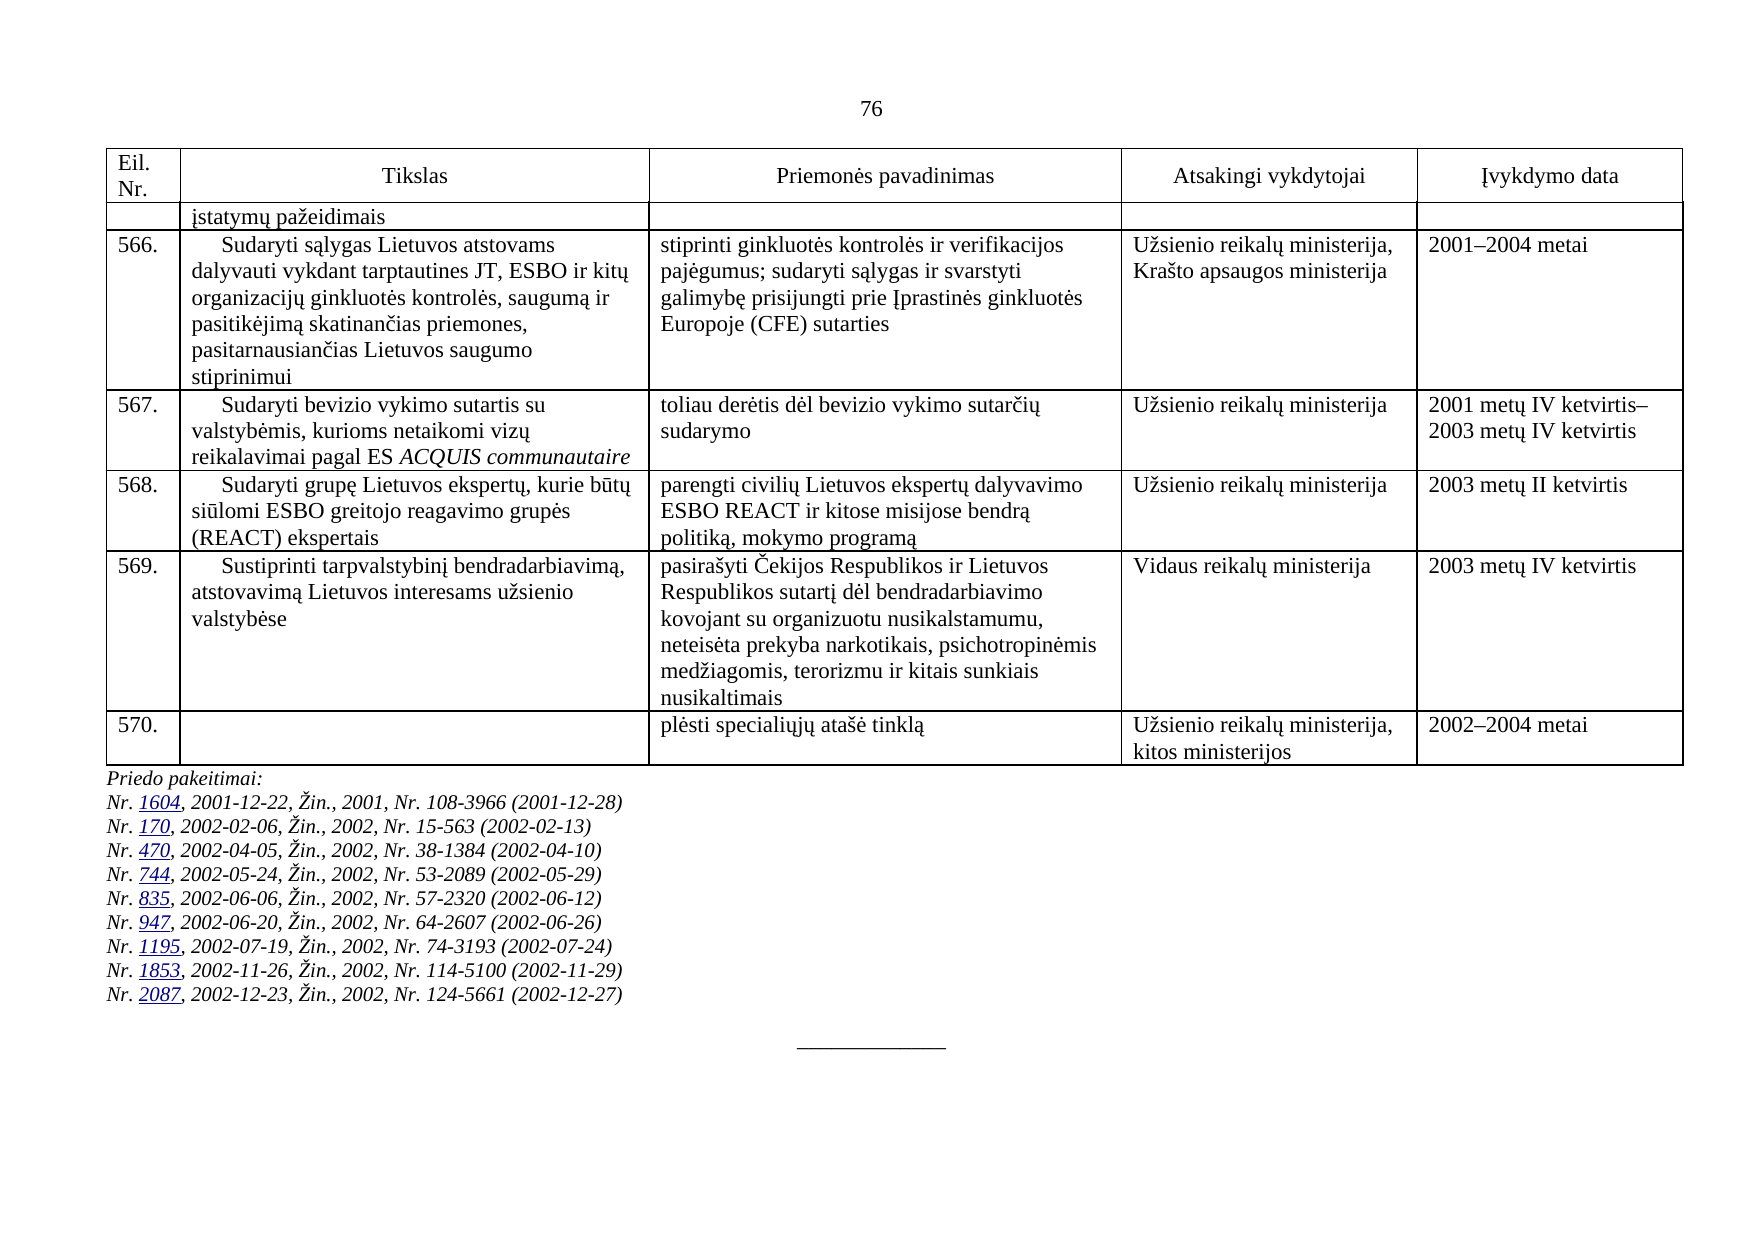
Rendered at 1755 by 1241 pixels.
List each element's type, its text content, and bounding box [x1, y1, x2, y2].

table_header Eil. Nr. [107, 149, 180, 201]
table_cell Užsienio reikalų ministerija, Krašto apsaugos ministerija [1122, 231, 1416, 389]
text Nr. 744, 2002-05-24, Žin., 2002, Nr. 53-2089 (2002-05-29) [106, 862, 1636, 886]
table_cell [107, 391, 179, 470]
table_cell Sustiprinti tarpvalstybinį bendradarbiavimą, atstovavimą Lietuvos interesams užsienio valstybėse [181, 552, 648, 710]
table_header Tikslas [181, 149, 649, 201]
table_cell Vidaus reikalų ministerija [1122, 552, 1416, 710]
table_cell Užsienio reikalų ministerija [1122, 471, 1416, 550]
table_cell [650, 203, 1121, 229]
text Nr. 2087, 2002-12-23, Žin., 2002, Nr. 124-5661 (2002-12-27) [106, 982, 1636, 1006]
table_header Atsakingi vykdytojai [1122, 149, 1417, 201]
table_cell [107, 231, 179, 389]
table_cell parengti civilių Lietuvos ekspertų dalyvavimo ESBO REACT ir kitose misijose bendrą politiką, mokymo programą [650, 471, 1121, 550]
table_header Priemonės pavadinimas [650, 149, 1121, 201]
table_cell [107, 552, 179, 710]
text Nr. 1853, 2002-11-26, Žin., 2002, Nr. 114-5100 (2002-11-29) [106, 958, 1636, 982]
table_cell Užsienio reikalų ministerija [1122, 391, 1416, 470]
table_cell [107, 471, 179, 550]
table_cell Sudaryti bevizio vykimo sutartis su valstybėmis, kurioms netaikomi vizų reikalavimai pagal ES ACQUIS communautaire [181, 391, 648, 470]
text Priedo pakeitimai: [106, 766, 1636, 790]
text Nr. 470, 2002-04-05, Žin., 2002, Nr. 38-1384 (2002-04-10) [106, 838, 1636, 862]
table_cell 2002–2004 metai [1418, 712, 1682, 764]
table_cell 2001–2004 metai [1418, 231, 1682, 389]
text Nr. 1195, 2002-07-19, Žin., 2002, Nr. 74-3193 (2002-07-24) [106, 934, 1636, 958]
text Nr. 170, 2002-02-06, Žin., 2002, Nr. 15-563 (2002-02-13) [106, 814, 1636, 838]
table_cell Sudaryti grupę Lietuvos ekspertų, kurie būtų siūlomi ESBO greitojo reagavimo grupės (REACT) ekspertais [181, 471, 648, 550]
table_cell plėsti specialiųjų atašė tinklą [650, 712, 1121, 764]
text Nr. 947, 2002-06-20, Žin., 2002, Nr. 64-2607 (2002-06-26) [106, 910, 1636, 934]
table_cell [1122, 203, 1416, 229]
text ––––––––––––– [106, 1033, 1636, 1059]
table_cell pasirašyti Čekijos Respublikos ir Lietuvos Respublikos sutartį dėl bendradarbiavimo kovojant su organizuotu nusikalstamumu, neteisėta prekyba narkotikais, psichotropinėmis medžiagomis, terorizmu ir kitais sunkiais nusikaltimais [650, 552, 1121, 710]
table_cell [107, 712, 179, 764]
table_cell [107, 203, 179, 229]
text Nr. 1604, 2001-12-22, Žin., 2001, Nr. 108-3966 (2001-12-28) [106, 790, 1636, 814]
table_cell Užsienio reikalų ministerija, kitos ministerijos [1122, 712, 1416, 764]
table_cell Sudaryti sąlygas Lietuvos atstovams dalyvauti vykdant tarptautines JT, ESBO ir kitų organizacijų ginkluotės kontrolės, saugumą ir pasitikėjimą skatinančias priemones, pasitarnausiančias Lietuvos saugumo stiprinimui [181, 231, 648, 389]
table_cell 2001 metų IV ketvirtis–2003 metų IV ketvirtis [1418, 391, 1682, 470]
table_cell 2003 metų IV ketvirtis [1418, 552, 1682, 710]
table_cell įstatymų pažeidimais [181, 203, 648, 229]
table_cell stiprinti ginkluotės kontrolės ir verifikacijos pajėgumus; sudaryti sąlygas ir svarstyti galimybę prisijungti prie Įprastinės ginkluotės Europoje (CFE) sutarties [650, 231, 1121, 389]
table_cell [181, 712, 648, 764]
table_cell [1418, 203, 1682, 229]
text Nr. 835, 2002-06-06, Žin., 2002, Nr. 57-2320 (2002-06-12) [106, 886, 1636, 910]
table_cell toliau derėtis dėl bevizio vykimo sutarčių sudarymo [650, 391, 1121, 470]
table_header Įvykdymo data [1418, 149, 1682, 201]
table_cell 2003 metų II ketvirtis [1418, 471, 1682, 550]
